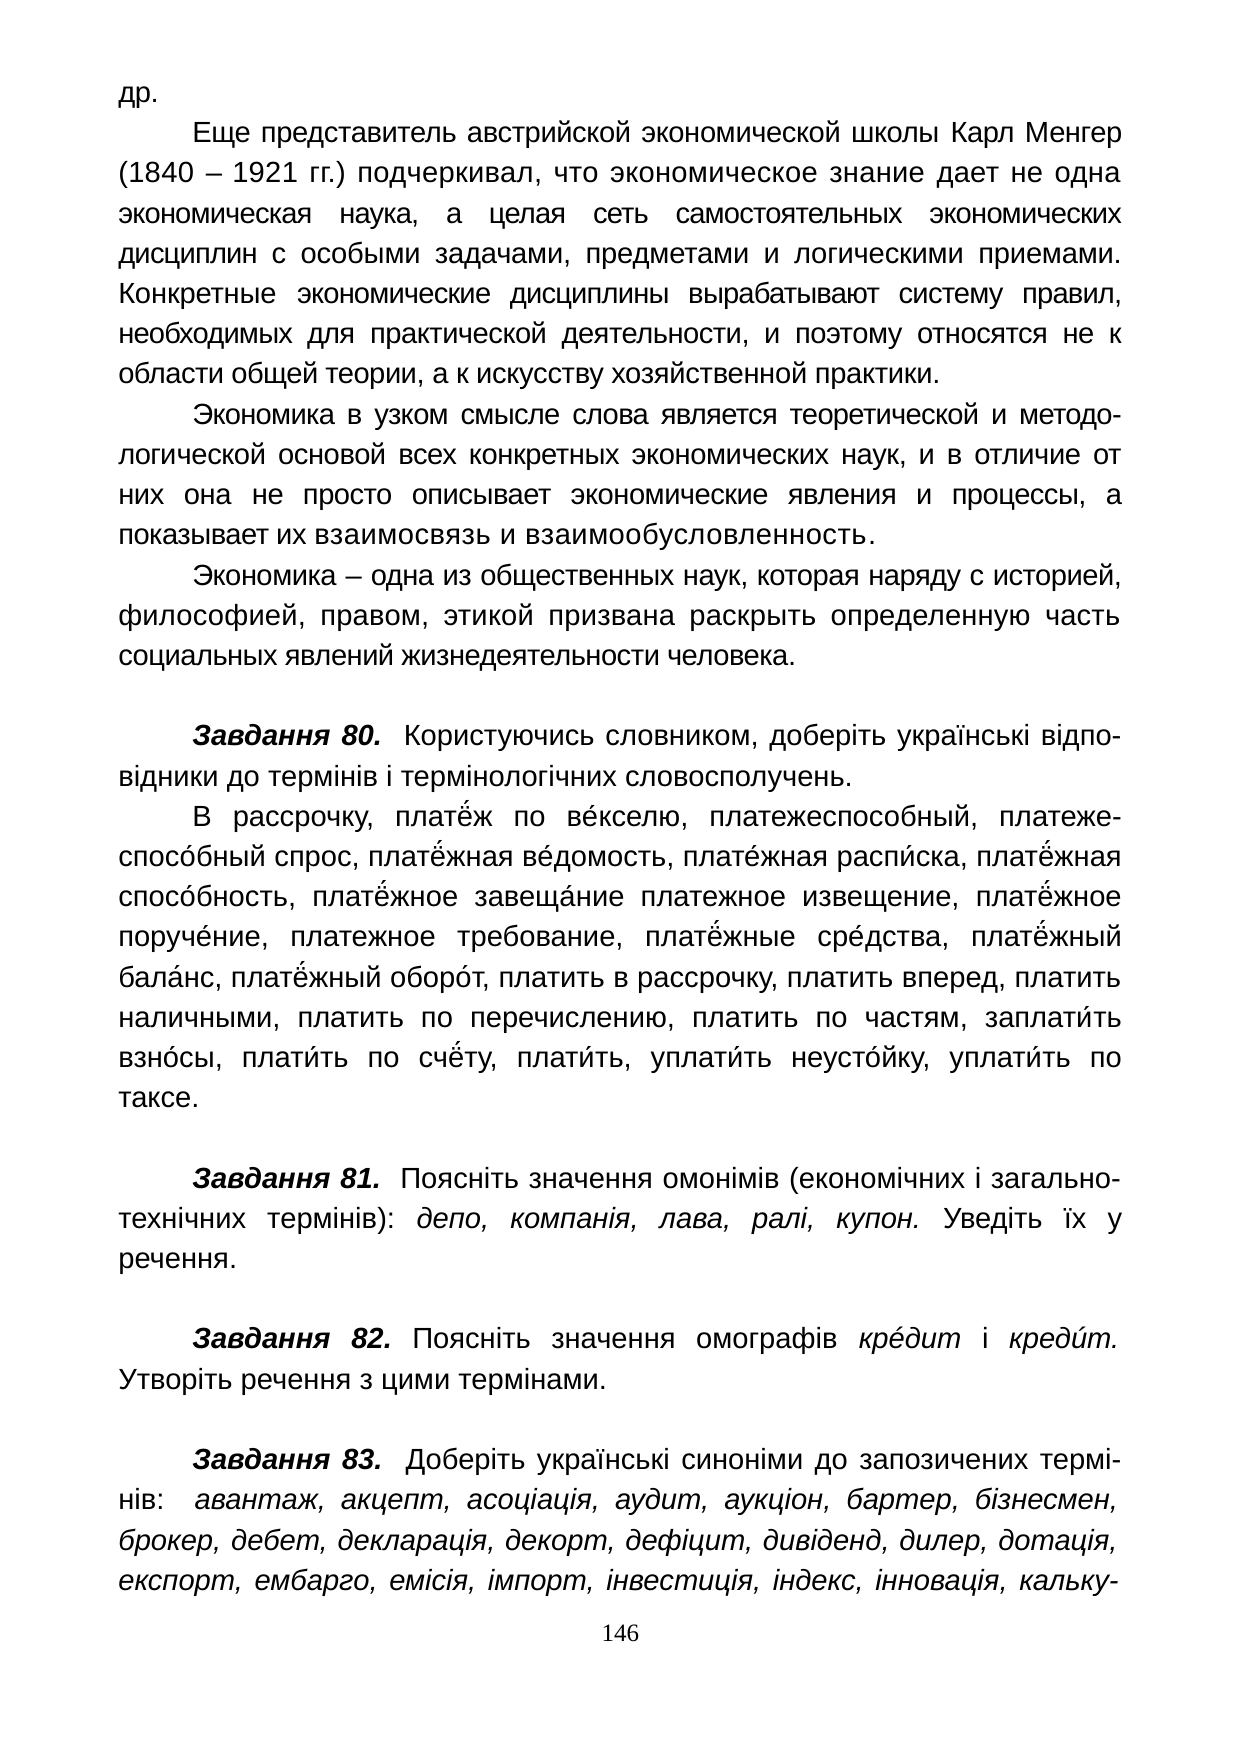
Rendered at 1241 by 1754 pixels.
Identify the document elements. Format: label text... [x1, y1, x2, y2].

text Завдання 83. Доберіть українські синоніми до запозичених термі-нів: авантаж, акцепт, асоціація, аудит, аукціон, бартер, бізнесмен, брокер, дебет, декларація, декорт, дефіцит, дивіденд, дилер, дотація, експорт, ембарго, емісія, імпорт, інвестиція, індекс, інновація, кальку- [118, 1442, 1122, 1596]
text Завдання 80. Користуючись словником, доберіть українські відпо-відники до термінів і термінологічних словосполучень. [118, 718, 1122, 792]
text Экономика в узком смысле слова является теоретической и методо-логической основой всех конкретных экономических наук, и в отличие от них она не просто описывает экономические явления и процессы, а показывает их взаимосвязь и взаимообусловленность. [118, 397, 1122, 551]
text Экономика – одна из общественных наук, которая наряду с историей, философией, правом, этикой призвана раскрыть определенную часть социальных явлений жизнедеятельности человека. [118, 557, 1122, 671]
text Завдання 81. Поясніть значення омонімів (економічних і загально-технічних термінів): депо, компанія, лава, ралі, купон. Уведіть їх у речення. [118, 1161, 1122, 1274]
text В рассрочку, платё́ж по ве́кселю, платежеспособный, платеже-спосо́бный спрос, платё́жная ве́домость, плате́жная распи́ска, платё́жная спосо́бность, платё́жное завеща́ние платежное извещение, платё́жное поруче́ние, платежное требование, платё́жные сре́дства, платё́жный бала́нс, платё́жный оборо́т, платить в рассрочку, платить вперед, платить наличными, платить по перечислению, платить по частям, заплати́ть взно́сы, плати́ть по счё́ту, плати́ть, уплати́ть неусто́йку, уплати́ть по таксе. [118, 799, 1122, 1114]
text Еще представитель австрийской экономической школы Карл Менгер (1840 – 1921 гг.) подчеркивал, что экономическое знание дает не одна экономическая наука, а целая сеть самостоятельных экономических дисциплин с особыми задачами, предметами и логическими приемами. Конкретные экономические дисциплины вырабатывают систему правил, необходимых для практической деятельности, и поэтому относятся не к области общей теории, а к искусству хозяйственной практики. [118, 115, 1122, 390]
text др. [118, 75, 1122, 108]
text Завдання 82. Поясніть значення омографів крéдит і кредúт. Утворіть речення з цими термінами. [118, 1321, 1122, 1395]
